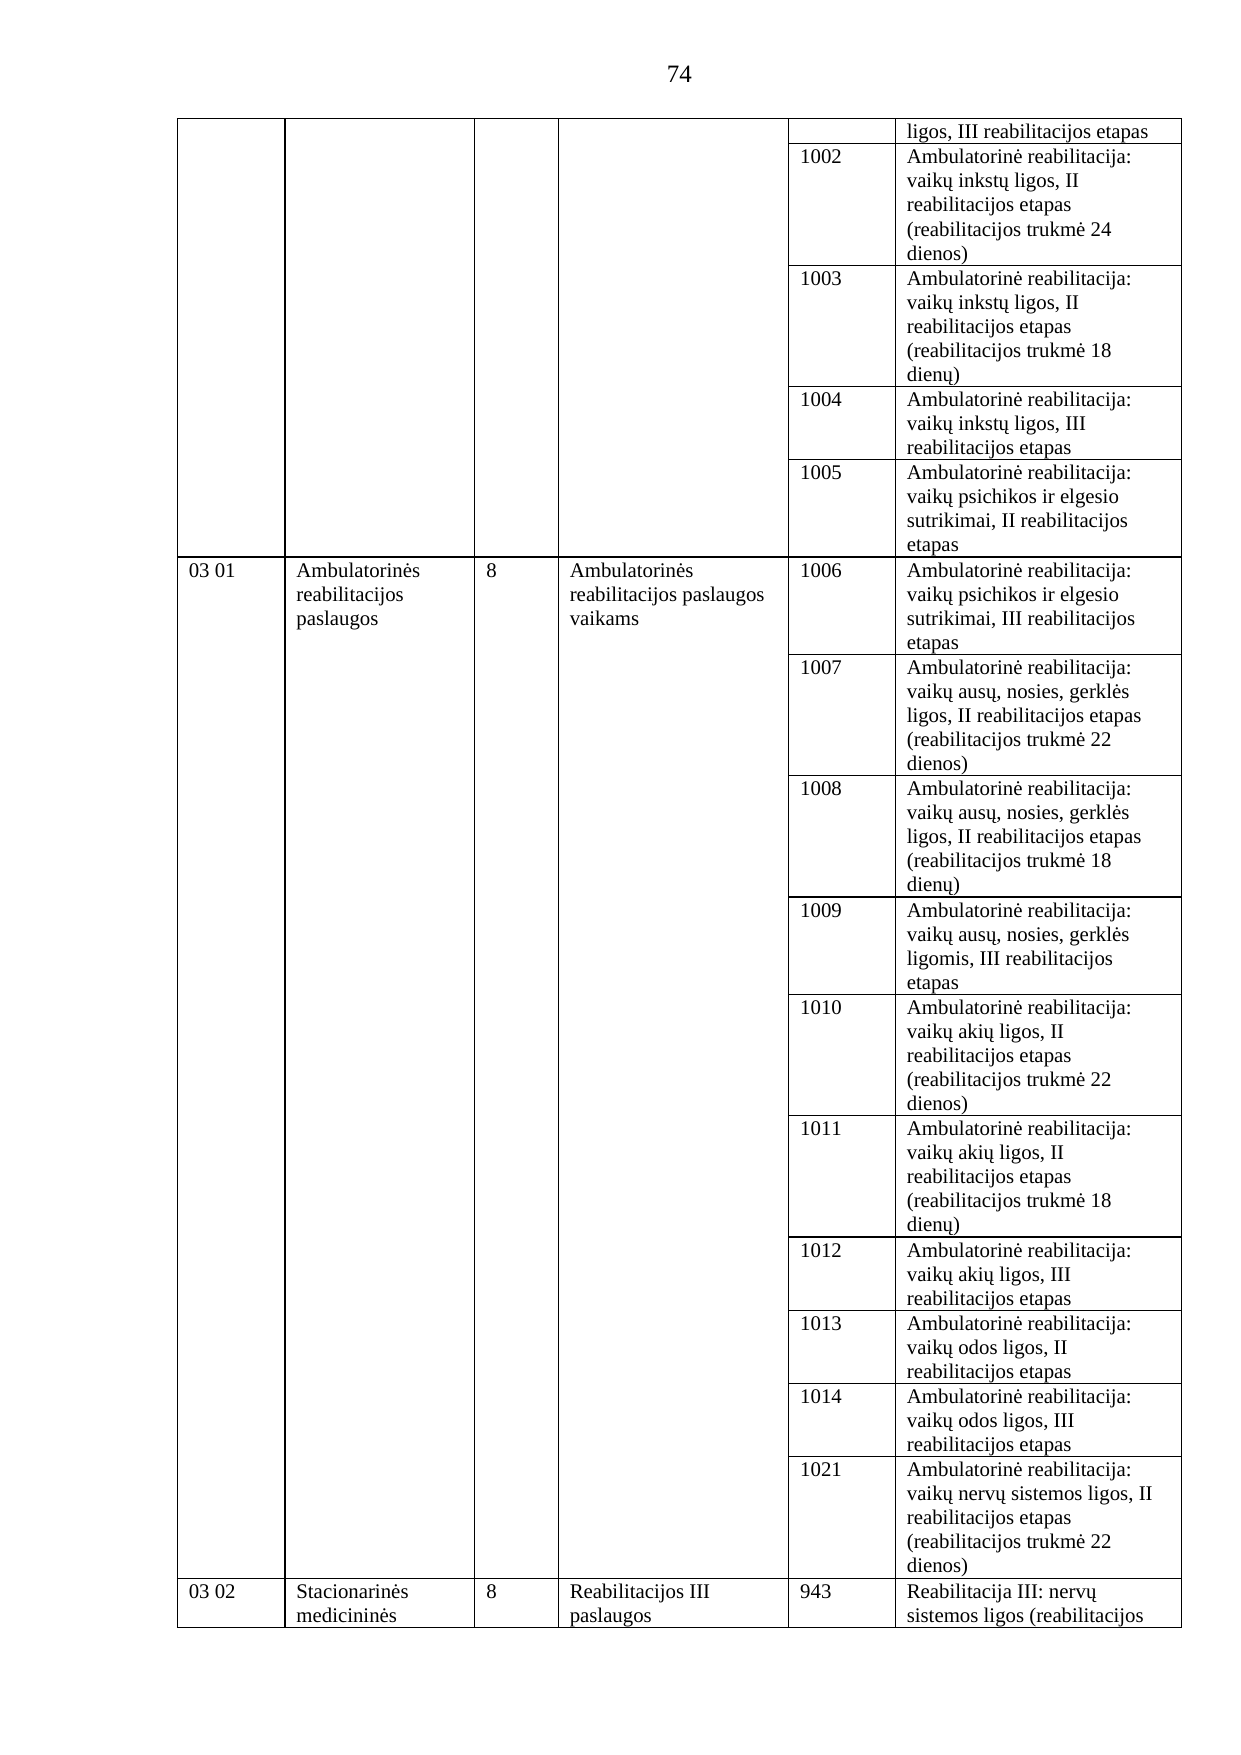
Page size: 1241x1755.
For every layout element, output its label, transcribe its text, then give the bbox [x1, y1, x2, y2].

table_cell [475, 119, 558, 556]
table_cell 1006 [789, 558, 895, 654]
table_cell Reabilitacija III: nervų sistemos ligos (reabilitacijos [896, 1579, 1181, 1627]
table_cell Ambulatorinė reabilitacija: vaikų inkstų ligos, II reabilitacijos etapas (reabilitacijos trukmė 24 dienos) [896, 144, 1181, 264]
table_cell Ambulatorinės reabilitacijos paslaugos [286, 558, 474, 1577]
table_cell 1008 [789, 776, 895, 896]
table_cell Ambulatorinės reabilitacijos paslaugos vaikams [559, 558, 788, 1577]
table_cell 1021 [789, 1457, 895, 1577]
table_cell 943 [789, 1579, 895, 1627]
table_cell ligos, III reabilitacijos etapas [896, 119, 1181, 143]
table_cell Ambulatorinė reabilitacija: vaikų akių ligos, II reabilitacijos etapas (reabilitacijos trukmė 18 dienų) [896, 1116, 1181, 1236]
table_cell Ambulatorinė reabilitacija: vaikų ausų, nosies, gerklės ligos, II reabilitacijos etapas (reabilitacijos trukmė 22 dienos) [896, 655, 1181, 775]
table_cell 1013 [789, 1311, 895, 1383]
table_cell Ambulatorinė reabilitacija: vaikų inkstų ligos, II reabilitacijos etapas (reabilitacijos trukmė 18 dienų) [896, 266, 1181, 386]
table_cell 1005 [789, 460, 895, 556]
table_cell 1007 [789, 655, 895, 775]
table_cell 1011 [789, 1116, 895, 1236]
table_cell Ambulatorinė reabilitacija: vaikų psichikos ir elgesio sutrikimai, III reabilitacijos etapas [896, 558, 1181, 654]
table_cell [789, 119, 895, 143]
table_cell Ambulatorinė reabilitacija: vaikų ausų, nosies, gerklės ligos, II reabilitacijos etapas (reabilitacijos trukmė 18 dienų) [896, 776, 1181, 896]
table_cell [559, 119, 788, 556]
table_cell 1003 [789, 266, 895, 386]
table_cell Reabilitacijos III paslaugos [559, 1579, 788, 1627]
table_cell 1009 [789, 898, 895, 994]
table_cell Ambulatorinė reabilitacija: vaikų nervų sistemos ligos, II reabilitacijos etapas (reabilitacijos trukmė 22 dienos) [896, 1457, 1181, 1577]
table_cell Ambulatorinė reabilitacija: vaikų psichikos ir elgesio sutrikimai, II reabilitacijos etapas [896, 460, 1181, 556]
table_cell Ambulatorinė reabilitacija: vaikų inkstų ligos, III reabilitacijos etapas [896, 387, 1181, 459]
table_cell Ambulatorinė reabilitacija: vaikų odos ligos, III reabilitacijos etapas [896, 1384, 1181, 1456]
table_cell 1002 [789, 144, 895, 264]
table_cell Stacionarinės medicininės [286, 1579, 474, 1627]
table_cell 1004 [789, 387, 895, 459]
table_cell 1012 [789, 1238, 895, 1310]
table_cell 03 01 [178, 558, 284, 1577]
table_cell 1010 [789, 995, 895, 1115]
table_cell 8 [475, 1579, 558, 1627]
table_cell Ambulatorinė reabilitacija: vaikų odos ligos, II reabilitacijos etapas [896, 1311, 1181, 1383]
table_cell [178, 119, 284, 556]
table_cell 8 [475, 558, 558, 1577]
table_cell Ambulatorinė reabilitacija: vaikų akių ligos, III reabilitacijos etapas [896, 1238, 1181, 1310]
table_cell Ambulatorinė reabilitacija: vaikų akių ligos, II reabilitacijos etapas (reabilitacijos trukmė 22 dienos) [896, 995, 1181, 1115]
table_cell Ambulatorinė reabilitacija: vaikų ausų, nosies, gerklės ligomis, III reabilitacijos etapas [896, 898, 1181, 994]
table_cell 1014 [789, 1384, 895, 1456]
table_cell 03 02 [178, 1579, 284, 1627]
table_cell [286, 119, 474, 556]
